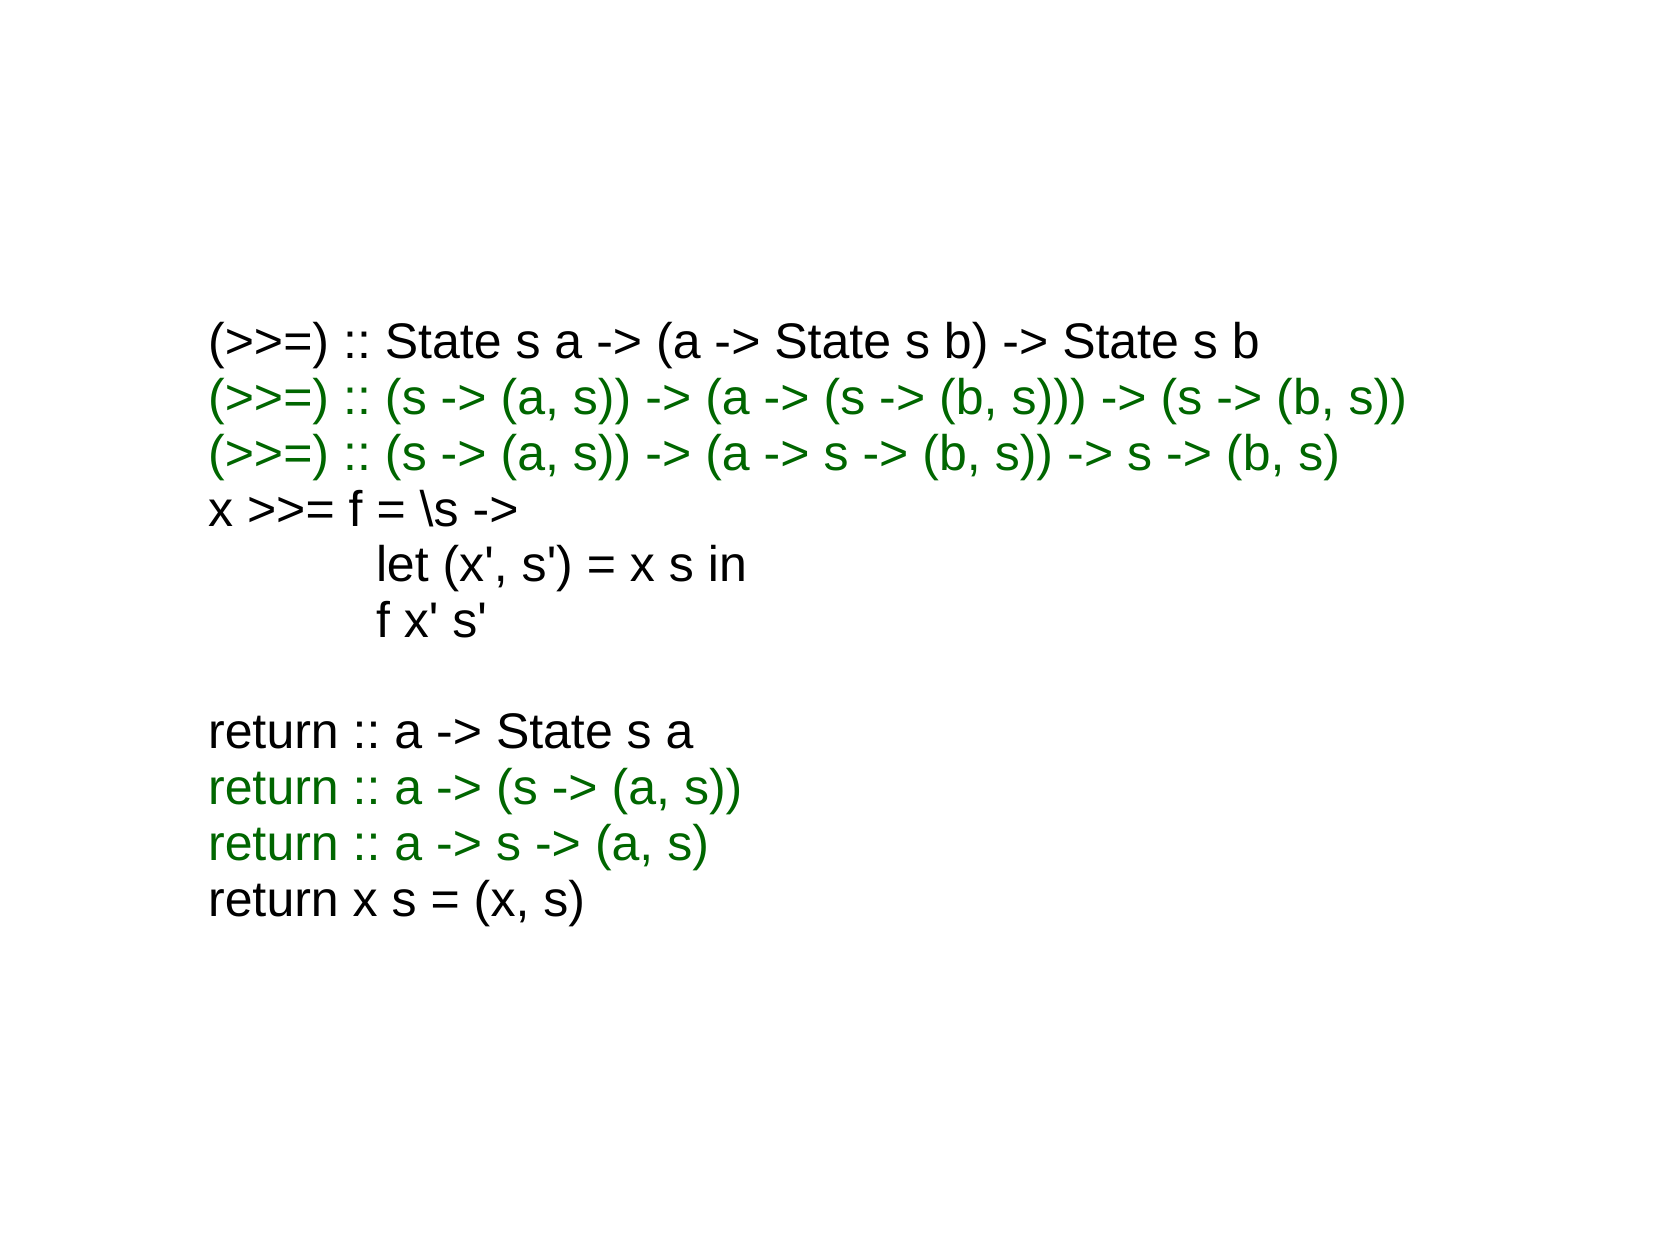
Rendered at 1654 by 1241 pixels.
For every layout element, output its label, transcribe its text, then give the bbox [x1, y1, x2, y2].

subtitle (>>=) :: State s a -> (a -> State s b) -> State s b (>>=) :: (s -> (a, s)) -> (a -> (s -> (b, s))) -> (s -> (b, s)) (>>=) :: (s -> (a, s)) -> (a -> s -> (b, s)) -> s -> (b, s) x >>= f = \s -> let (x', s') = x s in f x' s' return :: a -> State s a return :: a -> (s -> (a, s)) return :: a -> s -> (a, s) return x s = (x, s) [208, 239, 1446, 1001]
